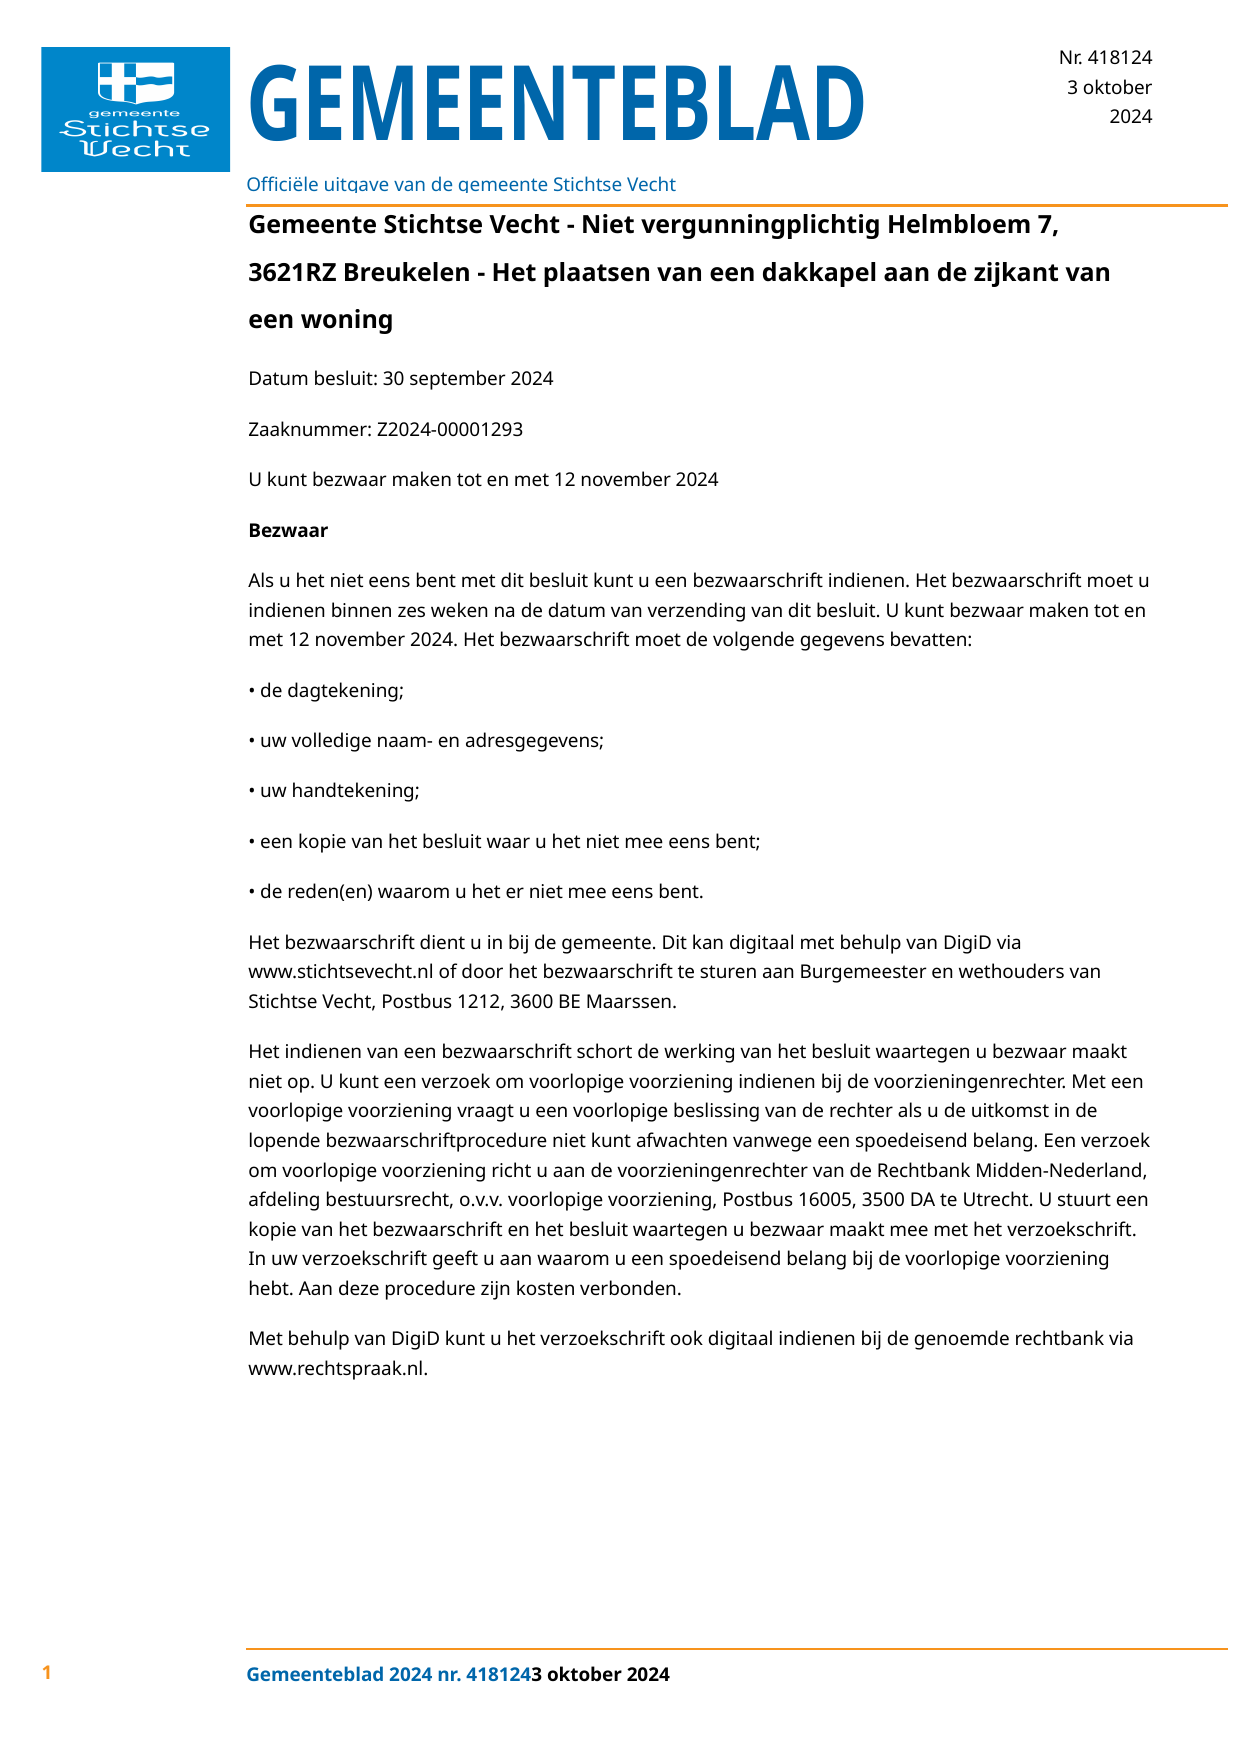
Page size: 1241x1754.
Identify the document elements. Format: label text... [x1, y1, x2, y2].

text Datum besluit: 30 september 2024 [248, 366, 1152, 391]
text • een kopie van het besluit waar u het niet mee eens bent; [248, 828, 1152, 854]
text • de reden(en) waarom u het er niet mee eens bent. [248, 878, 1152, 904]
text Zaaknummer: Z2024-00001293 [248, 416, 1152, 442]
text U kunt bezwaar maken tot en met 12 november 2024 [248, 466, 1152, 492]
text • de dagtekening; [248, 677, 1152, 702]
text • uw handtekening; [248, 778, 1152, 803]
text Gemeente Stichtse Vecht - Niet vergunningplichtig Helmbloem 7, 3621RZ Breukelen - Het plaatsen van een dakkapel aan de zijkant van een woning [248, 207, 1152, 336]
picture [99, 63, 135, 101]
text Als u het niet eens bent met dit besluit kunt u een bezwaarschrift indienen. Het bezwaarschrift moet u indienen binnen zes weken na de datum van verzending van dit besluit. U kunt bezwaar maken tot en met 12 november 2024. Het bezwaarschrift moet de volgende gegevens bevatten: [248, 567, 1152, 652]
text Het indienen van een bezwaarschrift schort de werking van het besluit waartegen u bezwaar maakt niet op. U kunt een verzoek om voorlopige voorziening indienen bij de voorzieningenrechter. Met een voorlopige voorziening vraagt u een voorlopige beslissing van de rechter als u de uitkomst in de lopende bezwaarschriftprocedure niet kunt afwachten vanwege een spoedeisend belang. Een verzoek om voorlopige voorziening richt u aan de voorzieningenrechter van de Rechtbank Midden-Nederland, afdeling bestuursrecht, o.v.v. voorlopige voorziening, Postbus 16005, 3500 DA te Utrecht. U stuurt een kopie van het bezwaarschrift en het besluit waartegen u bezwaar maakt mee met het verzoekschrift. In uw verzoekschrift geeft u aan waarom u een spoedeisend belang bij de voorlopige voorziening hebt. Aan deze procedure zijn kosten verbonden. [248, 1038, 1152, 1301]
text Met behulp van DigiD kunt u het verzoekschrift ook digitaal indienen bij de genoemde rechtbank via www.rechtspraak.nl. [248, 1326, 1152, 1381]
text Het bezwaarschrift dient u in bij de gemeente. Dit kan digitaal met behulp van DigiD via www.stichtsevecht.nl of door het bezwaarschrift te sturen aan Burgemeester en wethouders van Stichtse Vecht, Postbus 1212, 3600 BE Maarssen. [248, 929, 1152, 1014]
text • uw volledige naam- en adresgegevens; [248, 727, 1152, 753]
picture [137, 63, 174, 103]
text Bezwaar [248, 517, 1152, 542]
